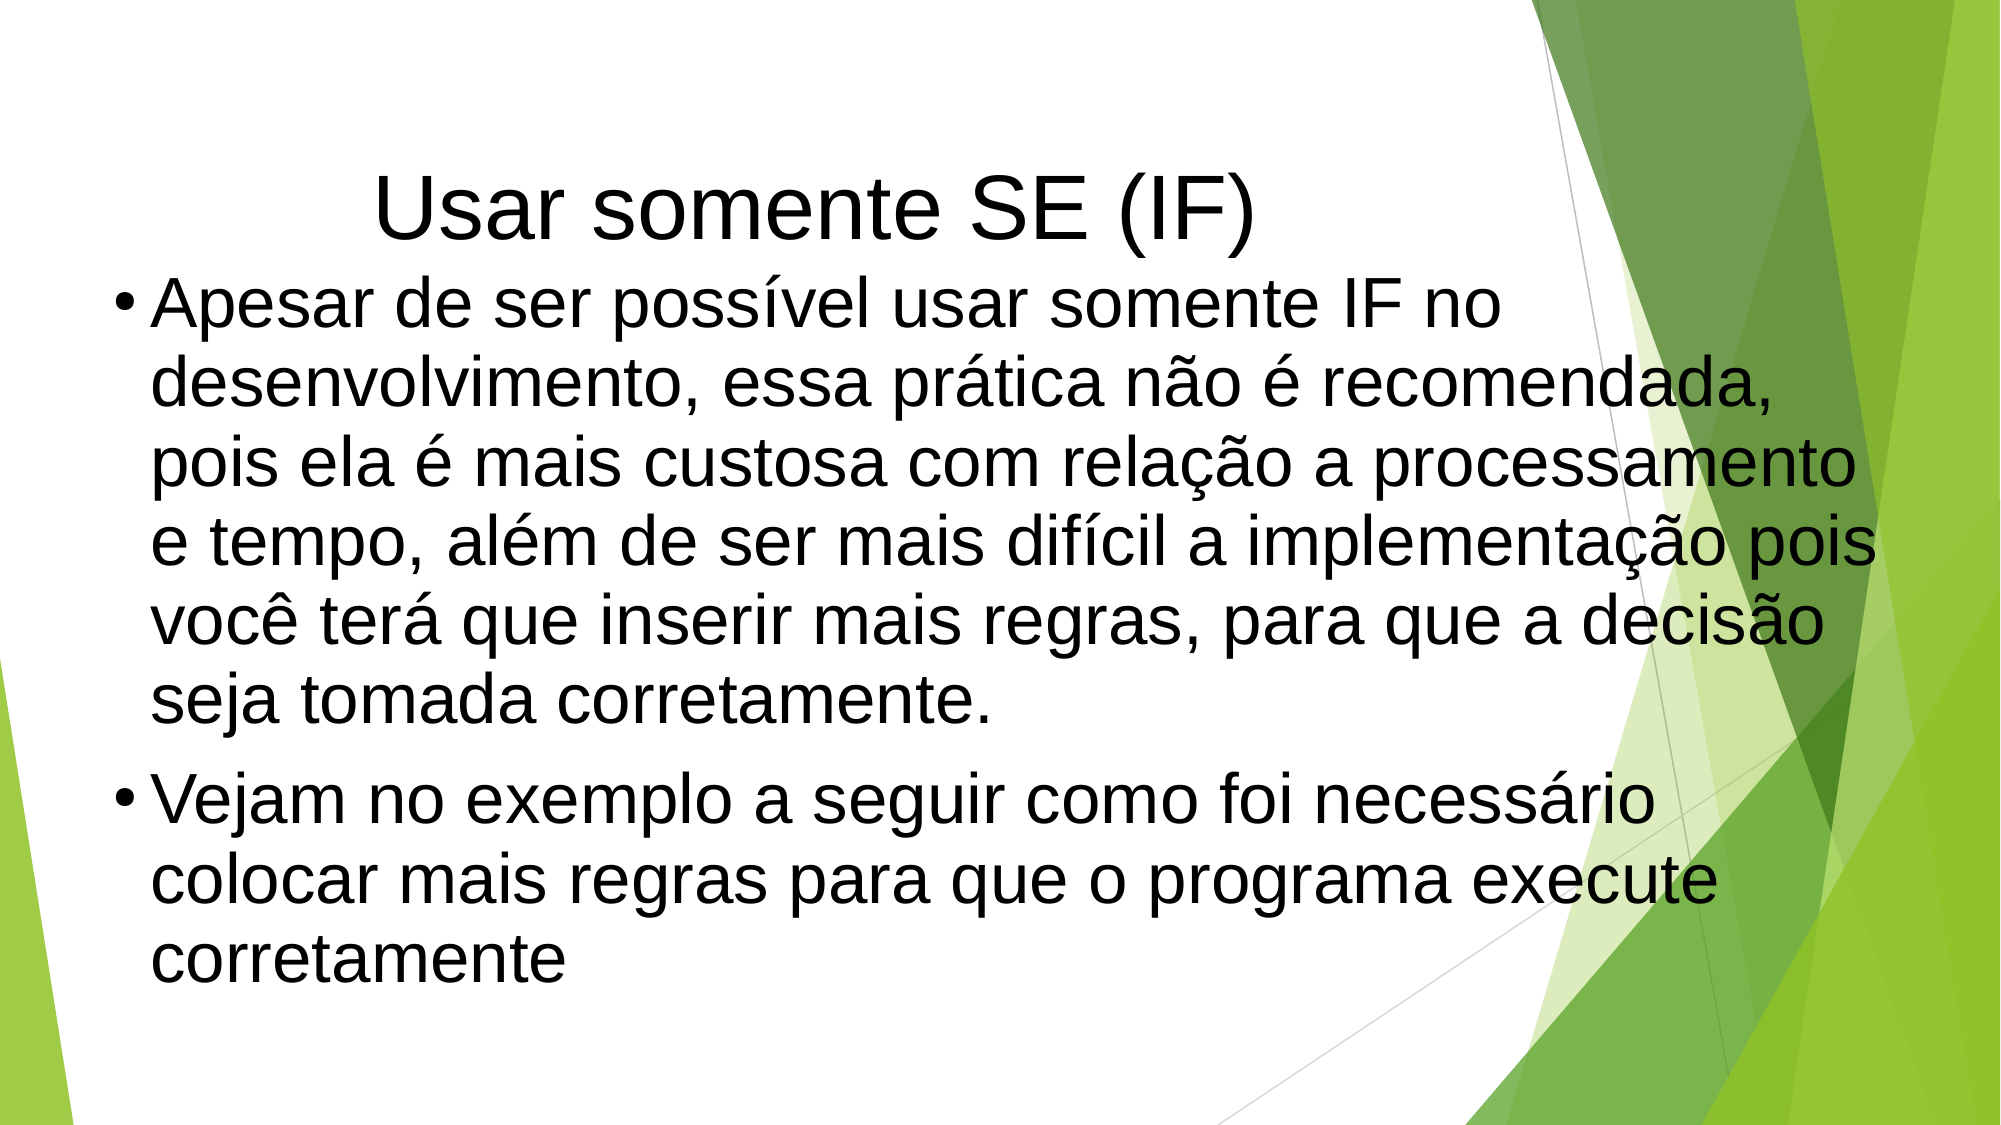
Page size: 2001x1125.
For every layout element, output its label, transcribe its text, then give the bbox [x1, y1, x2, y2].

list Apesar de ser possível usar somente IF no desenvolvimento, essa prática não é recomendada, pois ela é mais custosa com relação a processamento e tempo, além de ser mais difícil a implementação pois você terá que inserir mais regras, para que a decisão seja tomada corretamente. Vejam no exemplo a seguir como foi necessário colocar mais regras para que o programa execute corretamente [99, 263, 1900, 1063]
title Usar somente SE (IF) [111, 99, 1522, 263]
